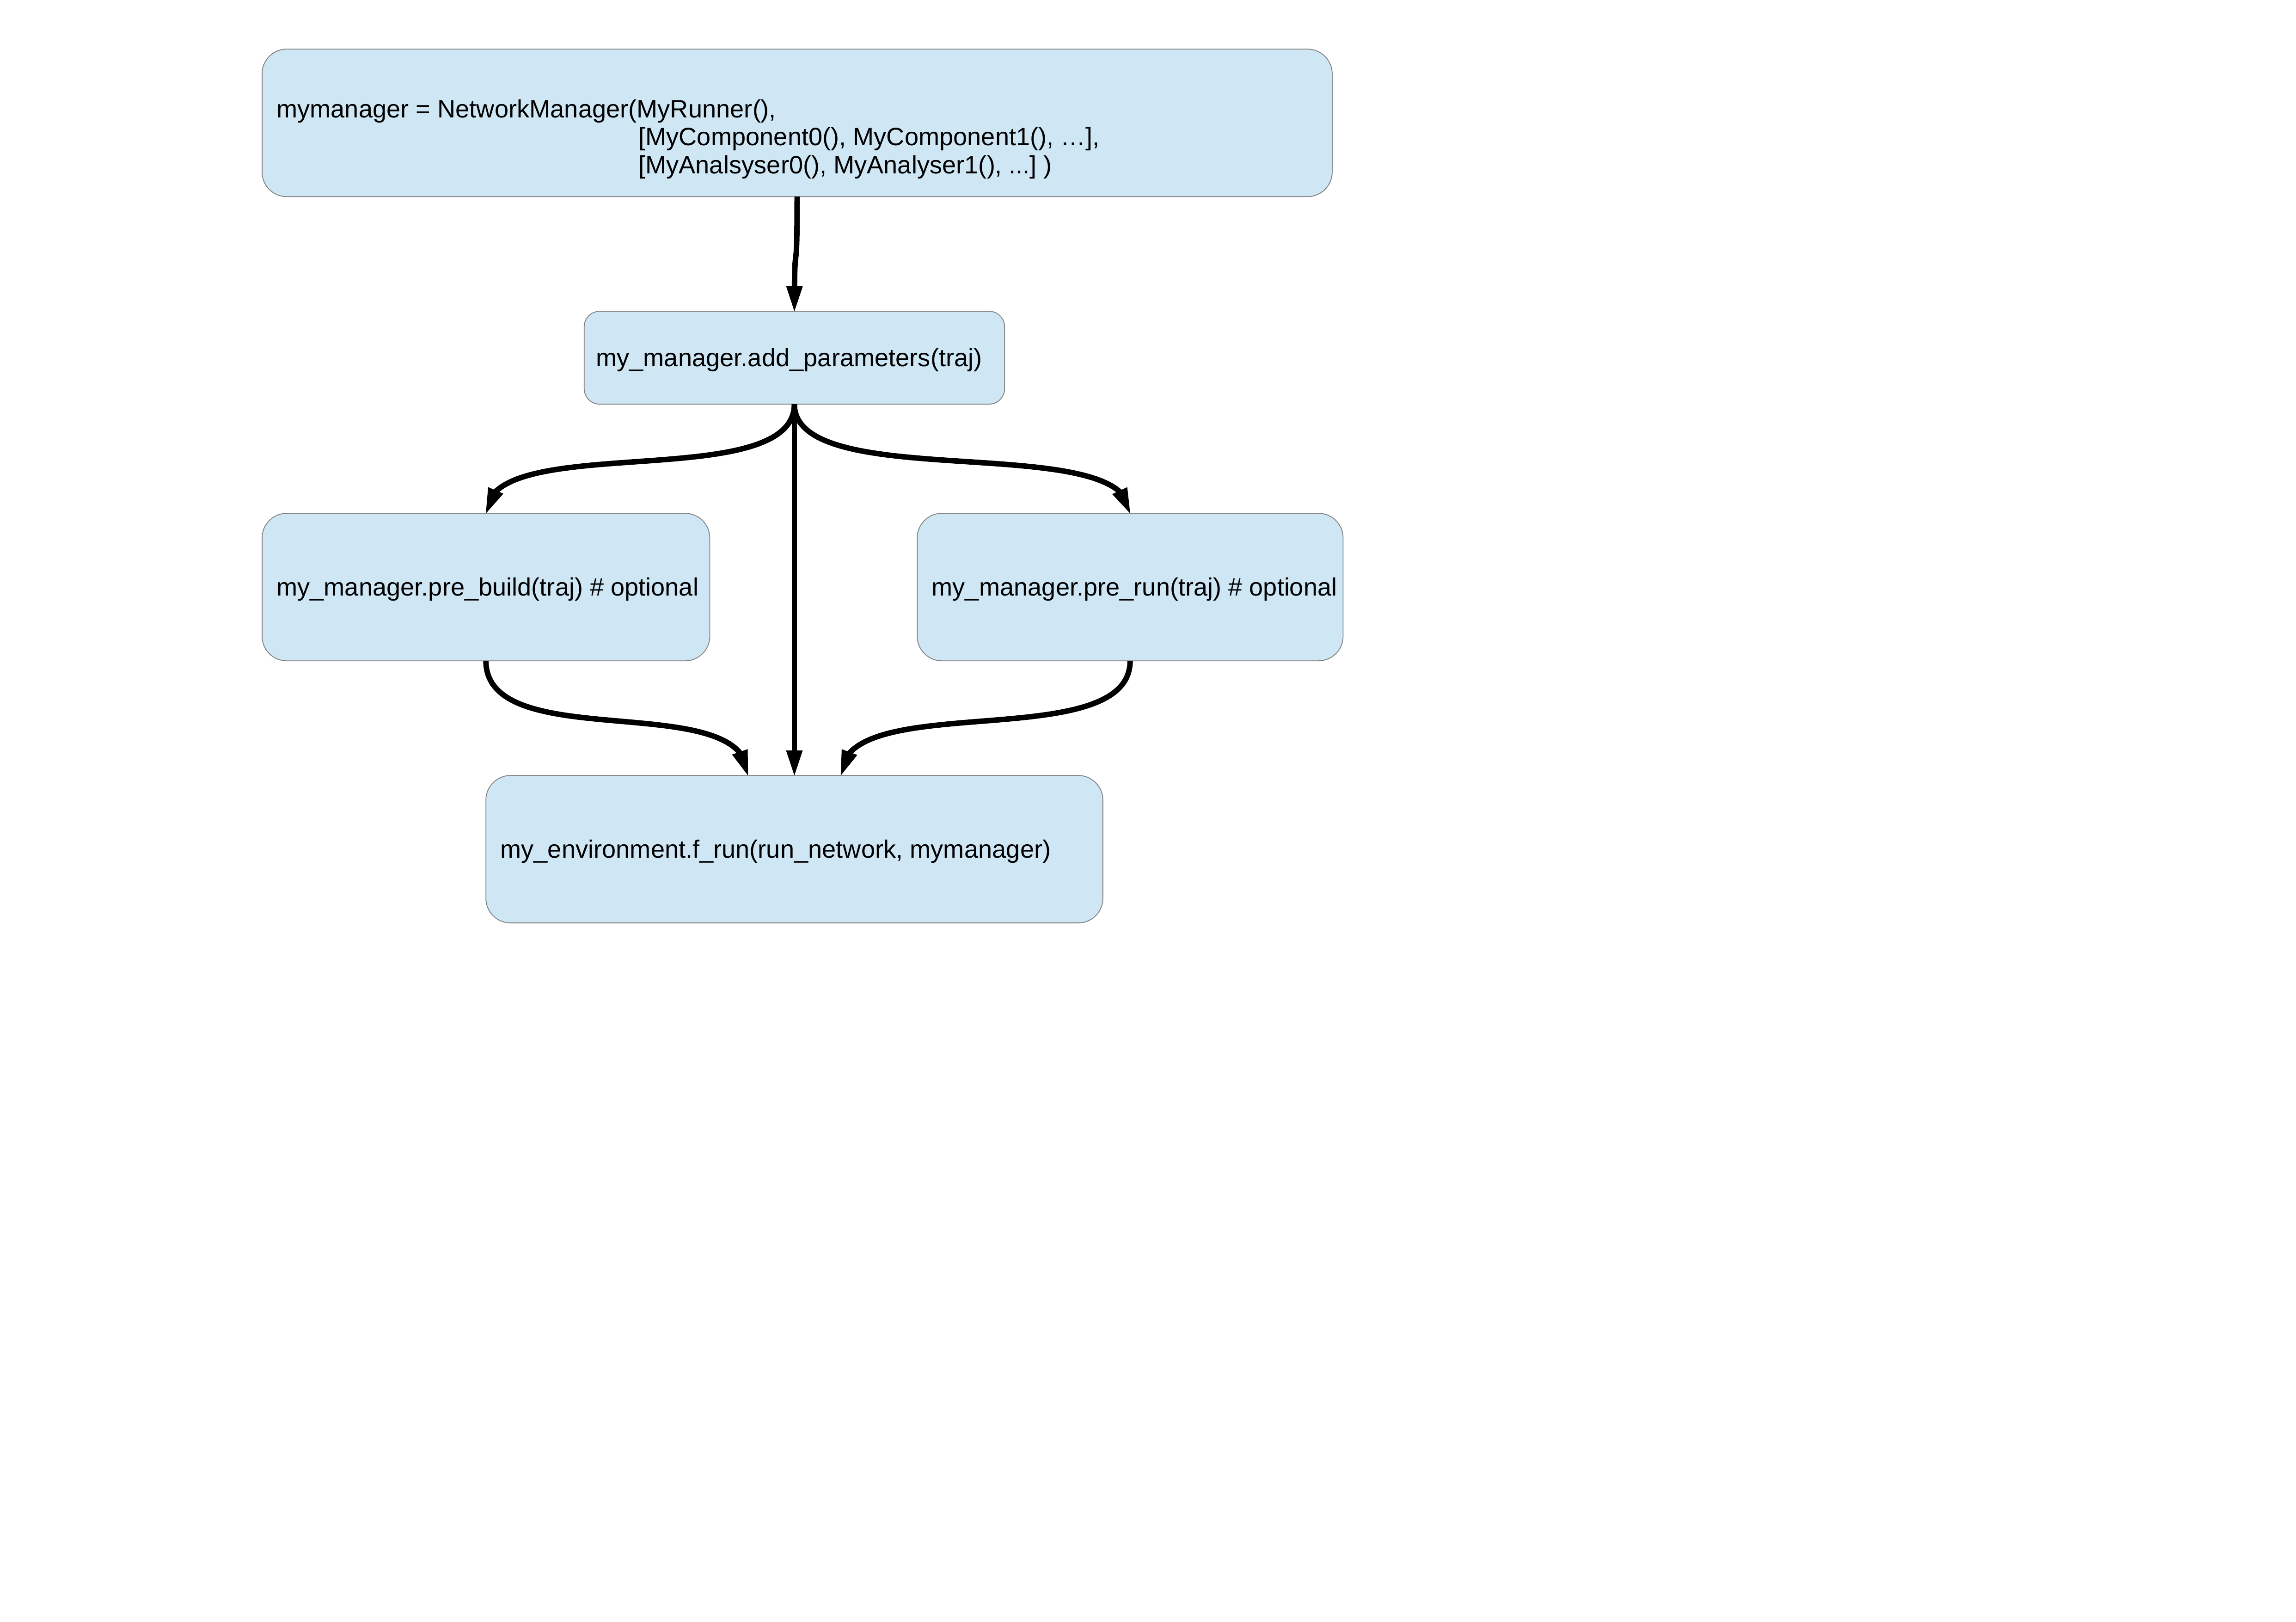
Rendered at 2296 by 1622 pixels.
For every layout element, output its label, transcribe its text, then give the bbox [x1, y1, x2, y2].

text_box my_manager.add_parameters(traj) [584, 311, 1005, 405]
text_box my_manager.pre_run(traj) # optional [917, 513, 1343, 661]
text_box mymanager = NetworkManager(MyRunner(), [MyComponent0(), MyComponent1(), …], [MyAnalsyser0(), MyAnalyser1(), ...] ) [262, 49, 1332, 197]
text_box my_environment.f_run(run_network, mymanager) [486, 775, 1103, 923]
text_box my_manager.pre_build(traj) # optional [262, 513, 710, 661]
